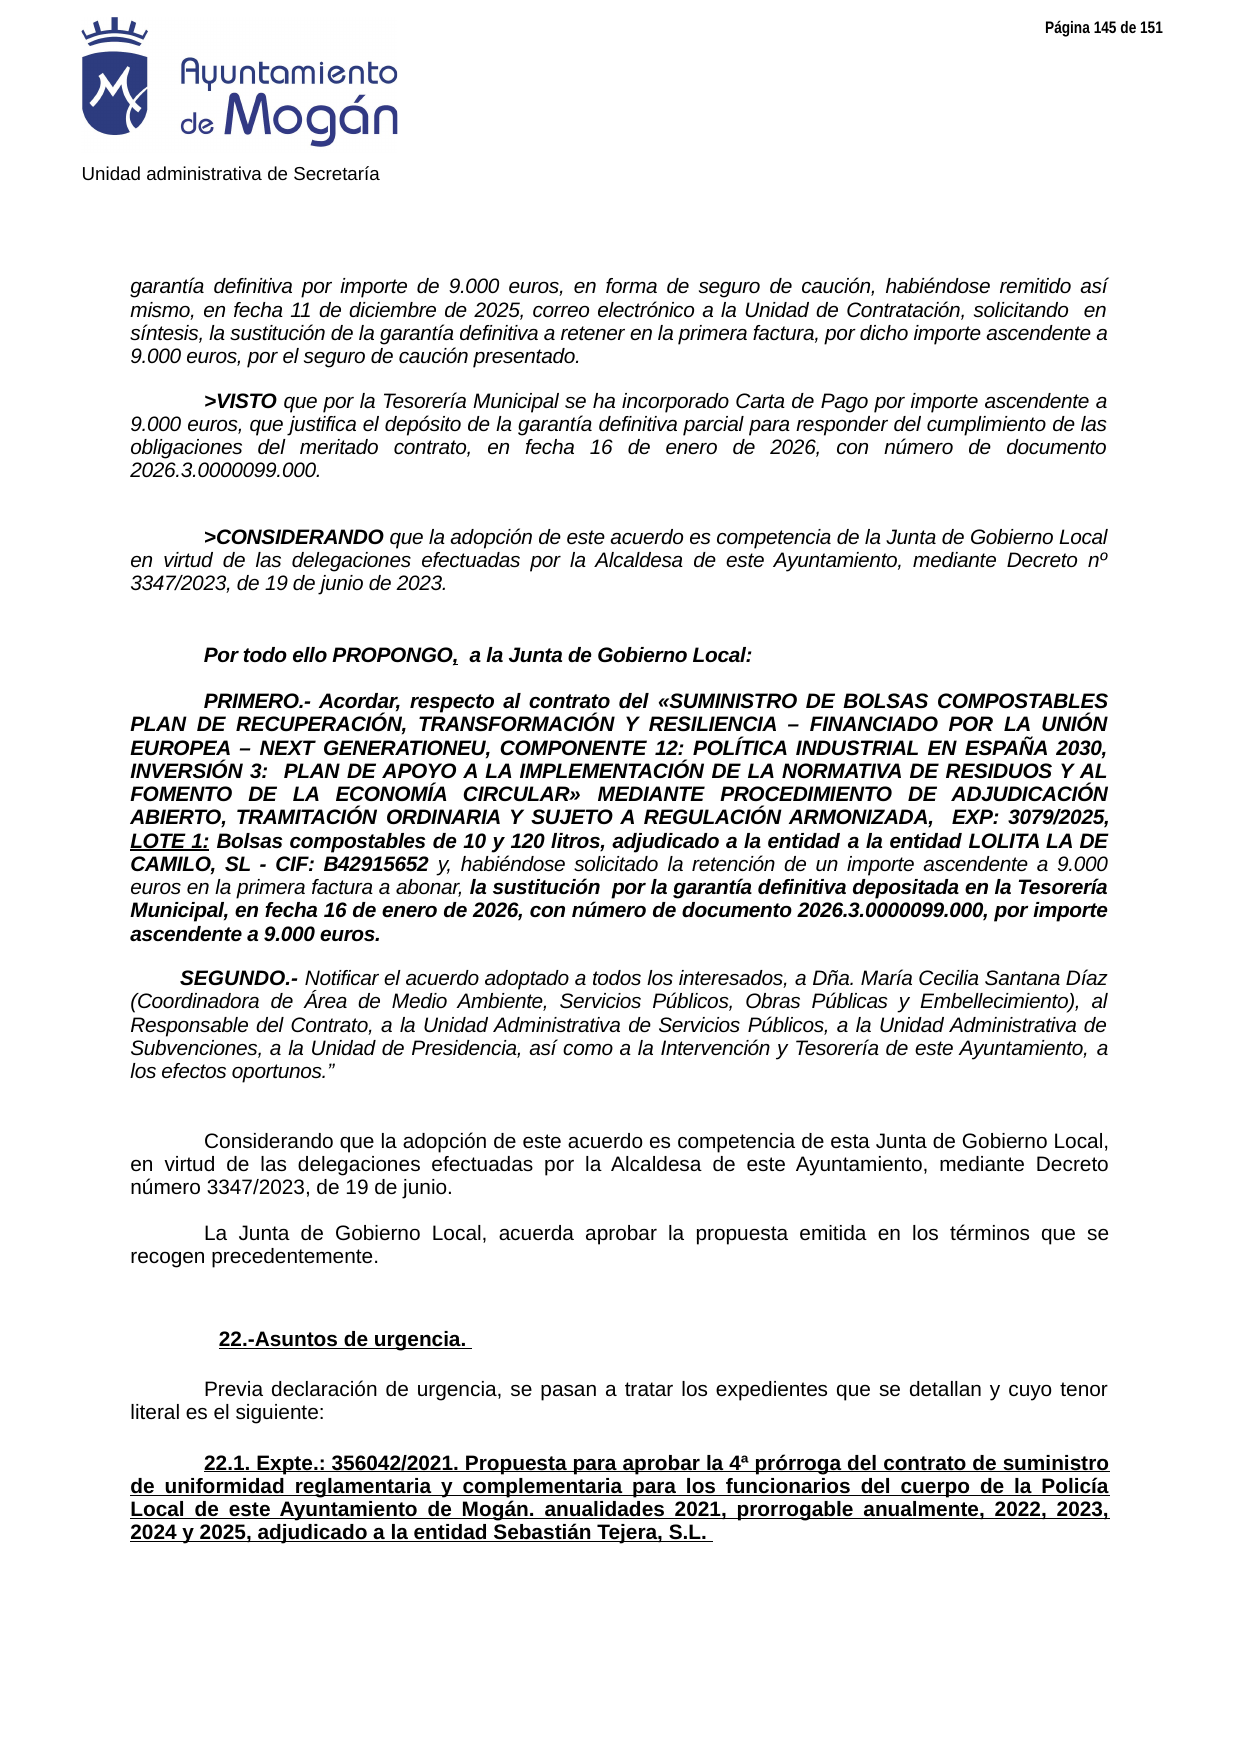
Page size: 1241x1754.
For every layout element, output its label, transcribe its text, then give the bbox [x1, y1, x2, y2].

text 2024 y 2025, adjudicado a la entidad Sebastián Tejera, S.L. [130, 1519, 1110, 1544]
text La Junta de Gobierno Local, acuerda aprobar la propuesta emitida en los términos que se recogen precedentemente. [130, 1222, 1110, 1268]
text Local de este Ayuntamiento de Mogán. anualidades 2021, prorrogable anualmente, 2022, 2023, [130, 1496, 1110, 1518]
text garantía definitiva por importe de 9.000 euros, en forma de seguro de caución, habiéndose remitido así mismo, en fecha 11 de diciembre de 2025, correo electrónico a la Unidad de Contratación, solicitando en síntesis, la sustitución de la garantía definitiva a retener en la primera factura, por dicho importe ascendente a 9.000 euros, por el seguro de caución presentado. [130, 275, 1110, 368]
text PRIMERO.- Acordar, respecto al contrato del «SUMINISTRO DE BOLSAS COMPOSTABLES PLAN DE RECUPERACIÓN, TRANSFORMACIÓN Y RESILIENCIA – FINANCIADO POR LA UNIÓN EUROPEA – NEXT GENERATIONEU, COMPONENTE 12: POLÍTICA INDUSTRIAL EN ESPAÑA 2030, INVERSIÓN 3: PLAN DE APOYO A LA IMPLEMENTACIÓN DE LA NORMATIVA DE RESIDUOS Y AL FOMENTO DE LA ECONOMÍA CIRCULAR» MEDIANTE PROCEDIMIENTO DE ADJUDICACIÓN ABIERTO, TRAMITACIÓN ORDINARIA Y SUJETO A REGULACIÓN ARMONIZADA, EXP: 3079/2025, LOTE 1: Bolsas compostables de 10 y 120 litros, adjudicado a la entidad a la entidad LOLITA LA DE CAMILO, SL - CIF: B42915652 y, habiéndose solicitado la retención de un importe ascendente a 9.000 euros en la primera factura a abonar, la sustitución por la garantía definitiva depositada en la Tesorería Municipal, en fecha 16 de enero de 2026, con número de documento 2026.3.0000099.000, por importe ascendente a 9.000 euros. [130, 690, 1110, 945]
text 22.1. Expte.: 356042/2021. Propuesta para aprobar la 4ª prórroga del contrato de suministro de uniformidad reglamentaria y complementaria para los funcionarios del cuerpo de la Policía [130, 1451, 1110, 1495]
text Por todo ello PROPONGO, a la Junta de Gobierno Local: [130, 643, 1110, 667]
text SEGUNDO.- Notificar el acuerdo adoptado a todos los interesados, a Dña. María Cecilia Santana Díaz (Coordinadora de Área de Medio Ambiente, Servicios Públicos, Obras Públicas y Embellecimiento), al Responsable del Contrato, a la Unidad Administrativa de Servicios Públicos, a la Unidad Administrativa de Subvenciones, a la Unidad de Presidencia, así como a la Intervención y Tesorería de este Ayuntamiento, a los efectos oportunos.” [130, 967, 1110, 1083]
text >VISTO que por la Tesorería Municipal se ha incorporado Carta de Pago por importe ascendente a 9.000 euros, que justifica el depósito de la garantía definitiva parcial para responder del cumplimiento de las obligaciones del meritado contrato, en fecha 16 de enero de 2026, con número de documento 2026.3.0000099.000. [130, 389, 1110, 482]
text 22.-Asuntos de urgencia. [71, 1327, 1110, 1351]
text Previa declaración de urgencia, se pasan a tratar los expedientes que se detallan y cuyo tenor literal es el siguiente: [130, 1378, 1110, 1424]
text >CONSIDERANDO que la adopción de este acuerdo es competencia de la Junta de Gobierno Local en virtud de las delegaciones efectuadas por la Alcaldesa de este Ayuntamiento, mediante Decreto nº 3347/2023, de 19 de junio de 2023. [130, 525, 1110, 595]
text Considerando que la adopción de este acuerdo es competencia de esta Junta de Gobierno Local, en virtud de las delegaciones efectuadas por la Alcaldesa de este Ayuntamiento, mediante Decreto número 3347/2023, de 19 de junio. [130, 1129, 1110, 1199]
picture [81, 17, 398, 153]
